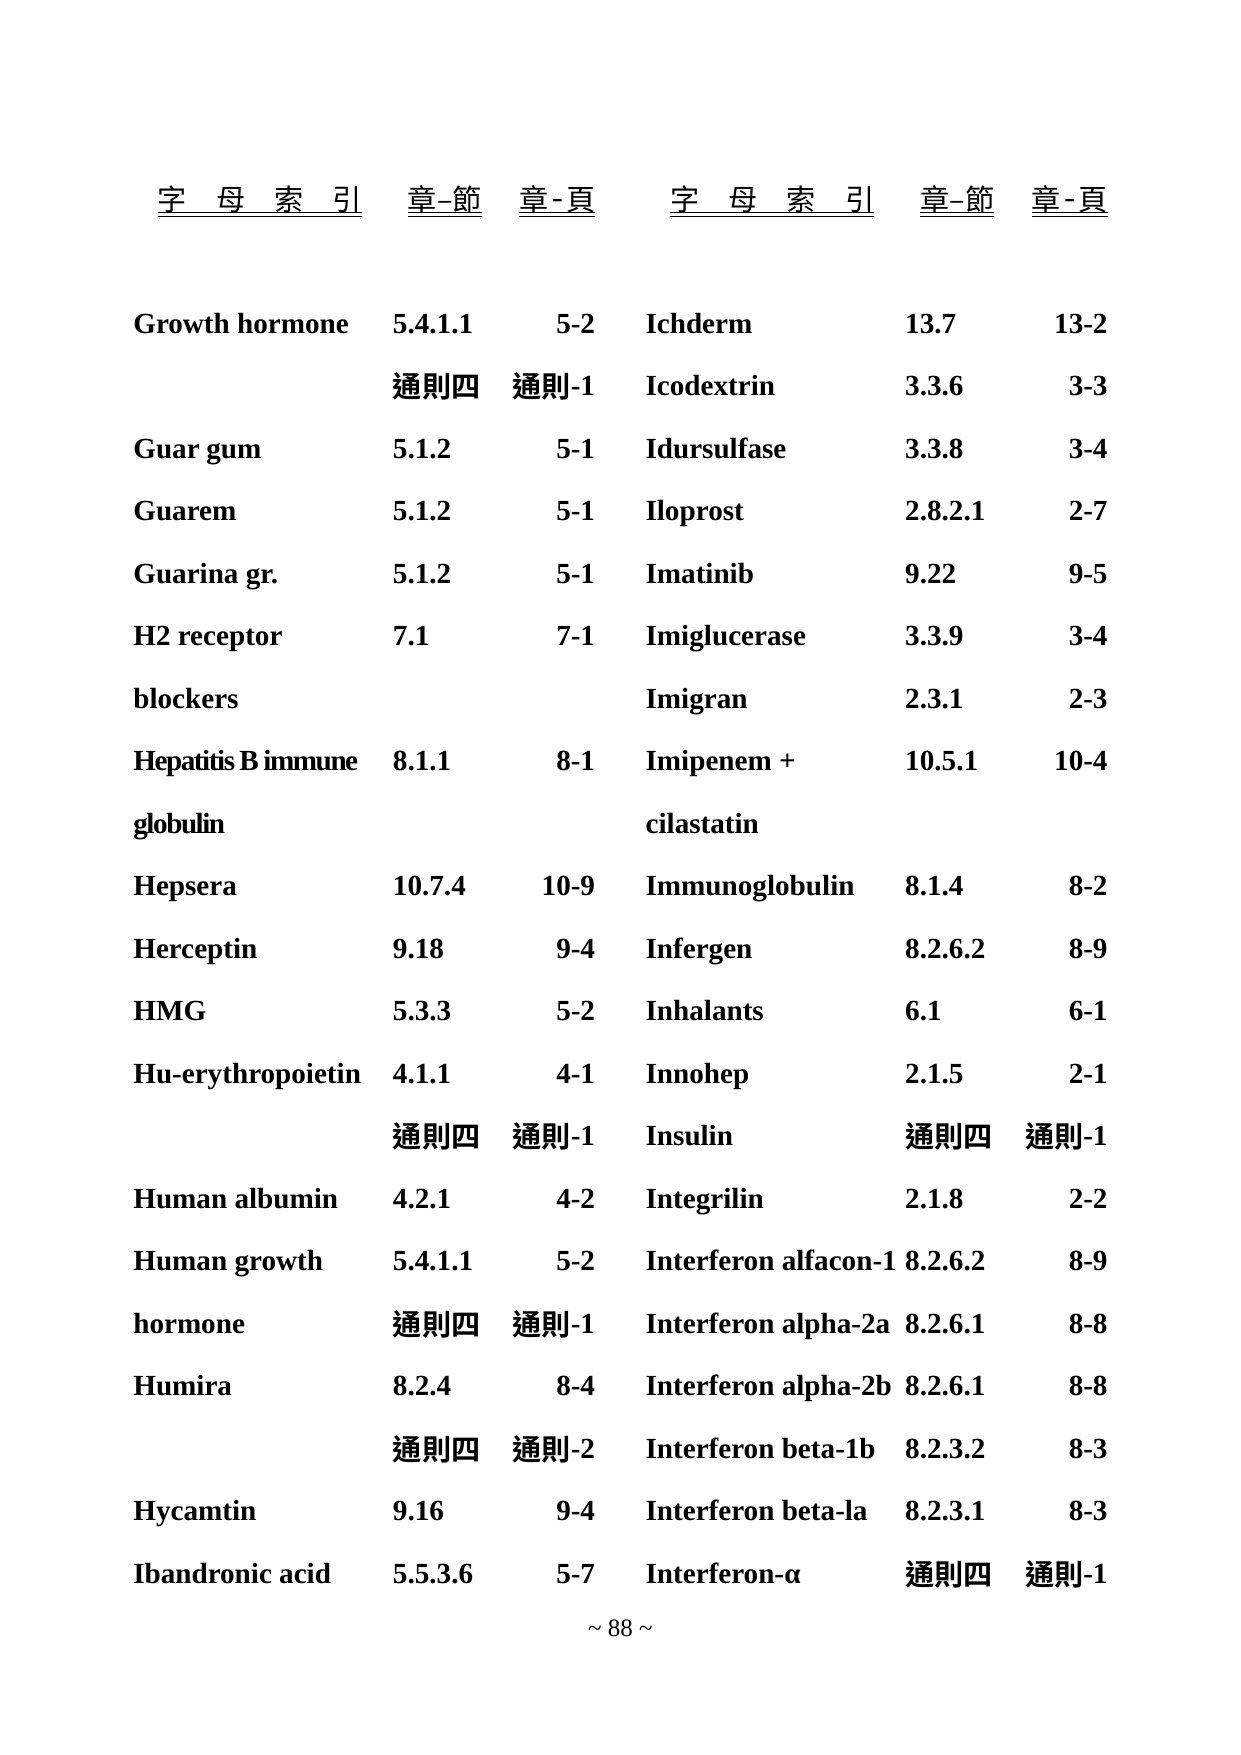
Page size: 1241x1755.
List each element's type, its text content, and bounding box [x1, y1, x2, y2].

table_cell Icodextrin [642, 343, 902, 406]
table_cell Guar gum [130, 406, 389, 468]
table_cell 13.7 [902, 231, 1012, 343]
table_cell Ichderm [642, 231, 902, 343]
table_cell 2.1.8 [902, 1156, 1012, 1218]
table_cell 9-4 [500, 906, 598, 968]
table_cell 3-3 [1012, 343, 1110, 406]
table_cell Imigran [642, 656, 902, 718]
table_cell 10.5.1 [902, 718, 1012, 843]
table_cell Ibandronic acid [130, 1531, 389, 1593]
table_header 章-頁 [500, 156, 598, 231]
table_header 字 母 索 引 [130, 156, 389, 231]
table_cell 5.3.3 [390, 968, 500, 1031]
table_cell 5-7 [500, 1531, 598, 1593]
table_cell 9.22 [902, 531, 1012, 593]
table_cell Inhalants [642, 968, 902, 1031]
table_cell 5-2 [500, 968, 598, 1031]
table_header 章-頁 [1012, 156, 1110, 231]
table_header 章–節 [902, 156, 1012, 231]
table_cell 8.2.3.2 [902, 1406, 1012, 1468]
table_cell HMG [130, 968, 389, 1031]
table_header 章–節 [390, 156, 500, 231]
table_header 字 母 索 引 [642, 156, 902, 231]
table_cell 8.2.6.1 [902, 1343, 1012, 1406]
table_cell Interferon alpha-2b [642, 1343, 902, 1406]
table_cell Hu-erythropoietin [130, 1031, 389, 1156]
table_cell 2-2 [1012, 1156, 1110, 1218]
table_cell Interferon-α [642, 1531, 902, 1593]
table_cell 5.1.2 [390, 468, 500, 531]
table_cell Infergen [642, 906, 902, 968]
table_cell 8-3 [1012, 1468, 1110, 1531]
table_cell 8.2.4 通則四 [390, 1343, 500, 1468]
table_cell 9.16 [390, 1468, 500, 1531]
table_cell 7.1 [390, 593, 500, 718]
table_cell 8-1 [500, 718, 598, 843]
table_cell 5.4.1.1 通則四 [390, 231, 500, 406]
table_cell 8.1.1 [390, 718, 500, 843]
table_cell 3-4 [1012, 593, 1110, 656]
table_cell 7-1 [500, 593, 598, 718]
table_cell 4-2 [500, 1156, 598, 1218]
table_cell Hycamtin [130, 1468, 389, 1531]
table_cell H2 receptor blockers [130, 593, 389, 718]
table_cell 通則四 [902, 1093, 1012, 1156]
table_cell 8-4 通則-2 [500, 1343, 598, 1468]
table_cell 8-8 [1012, 1343, 1110, 1406]
table_cell 9.18 [390, 906, 500, 968]
table_cell 5-1 [500, 531, 598, 593]
table_cell 5.1.2 [390, 406, 500, 468]
table_cell 2.8.2.1 [902, 468, 1012, 531]
table_cell Imiglucerase [642, 593, 902, 656]
table_cell Immunoglobulin [642, 843, 902, 906]
table_cell 9-4 [500, 1468, 598, 1531]
table_cell 5.1.2 [390, 531, 500, 593]
table_cell 8.2.3.1 [902, 1468, 1012, 1531]
table_cell 4-1 通則-1 [500, 1031, 598, 1156]
table_cell Interferon alfacon-1 [642, 1218, 902, 1281]
table_cell 5-1 [500, 468, 598, 531]
table_cell 通則-1 [1012, 1531, 1110, 1593]
table_cell 3.3.8 [902, 406, 1012, 468]
table_cell 8.2.6.2 [902, 1218, 1012, 1281]
table_cell Growth hormone [130, 231, 389, 406]
table_cell 2-1 [1012, 1031, 1110, 1093]
table_cell Guarina gr. [130, 531, 389, 593]
table_cell Guarem [130, 468, 389, 531]
table_cell 通則-1 [1012, 1093, 1110, 1156]
table_cell 2.3.1 [902, 656, 1012, 718]
table_cell 5.5.3.6 [390, 1531, 500, 1593]
table_cell 8-9 [1012, 1218, 1110, 1281]
table_cell 2.1.5 [902, 1031, 1012, 1093]
table_cell 6-1 [1012, 968, 1110, 1031]
table_cell 9-5 [1012, 531, 1110, 593]
table_cell Herceptin [130, 906, 389, 968]
table_cell 4.1.1 通則四 [390, 1031, 500, 1156]
table_cell Interferon alpha-2a [642, 1281, 902, 1343]
table_cell 8-2 [1012, 843, 1110, 906]
table_cell 8.2.6.1 [902, 1281, 1012, 1343]
table_cell 4.2.1 [390, 1156, 500, 1218]
table_cell Human growth hormone [130, 1218, 389, 1343]
table_cell 10.7.4 [390, 843, 500, 906]
table_cell 8-9 [1012, 906, 1110, 968]
table_cell Innohep [642, 1031, 902, 1093]
table_cell 3.3.9 [902, 593, 1012, 656]
table_cell 5.4.1.1 通則四 [390, 1218, 500, 1343]
table_cell 8-8 [1012, 1281, 1110, 1343]
table_cell 10-9 [500, 843, 598, 906]
table_cell Iloprost [642, 468, 902, 531]
table_cell Humira [130, 1343, 389, 1468]
table_cell 5-1 [500, 406, 598, 468]
table_cell 8-3 [1012, 1406, 1110, 1468]
table_cell Imatinib [642, 531, 902, 593]
table_cell 10-4 [1012, 718, 1110, 843]
table_cell Human albumin [130, 1156, 389, 1218]
table_cell 2-7 [1012, 468, 1110, 531]
table_cell Insulin [642, 1093, 902, 1156]
table_cell Idursulfase [642, 406, 902, 468]
table_cell 6.1 [902, 968, 1012, 1031]
table_cell 5-2 通則-1 [500, 231, 598, 406]
table_cell 3.3.6 [902, 343, 1012, 406]
table_cell 通則四 [902, 1531, 1012, 1593]
table_cell 2-3 [1012, 656, 1110, 718]
table_cell 3-4 [1012, 406, 1110, 468]
table_cell Hepatitis B immune globulin [130, 718, 389, 843]
table_cell 8.1.4 [902, 843, 1012, 906]
table_cell Interferon beta-la [642, 1468, 902, 1531]
table_cell Hepsera [130, 843, 389, 906]
table_cell 8.2.6.2 [902, 906, 1012, 968]
table_cell 13-2 [1012, 231, 1110, 343]
table_cell Integrilin [642, 1156, 902, 1218]
table_cell 5-2 通則-1 [500, 1218, 598, 1343]
table_cell Interferon beta-1b [642, 1406, 902, 1468]
table_cell Imipenem + cilastatin [642, 718, 902, 843]
